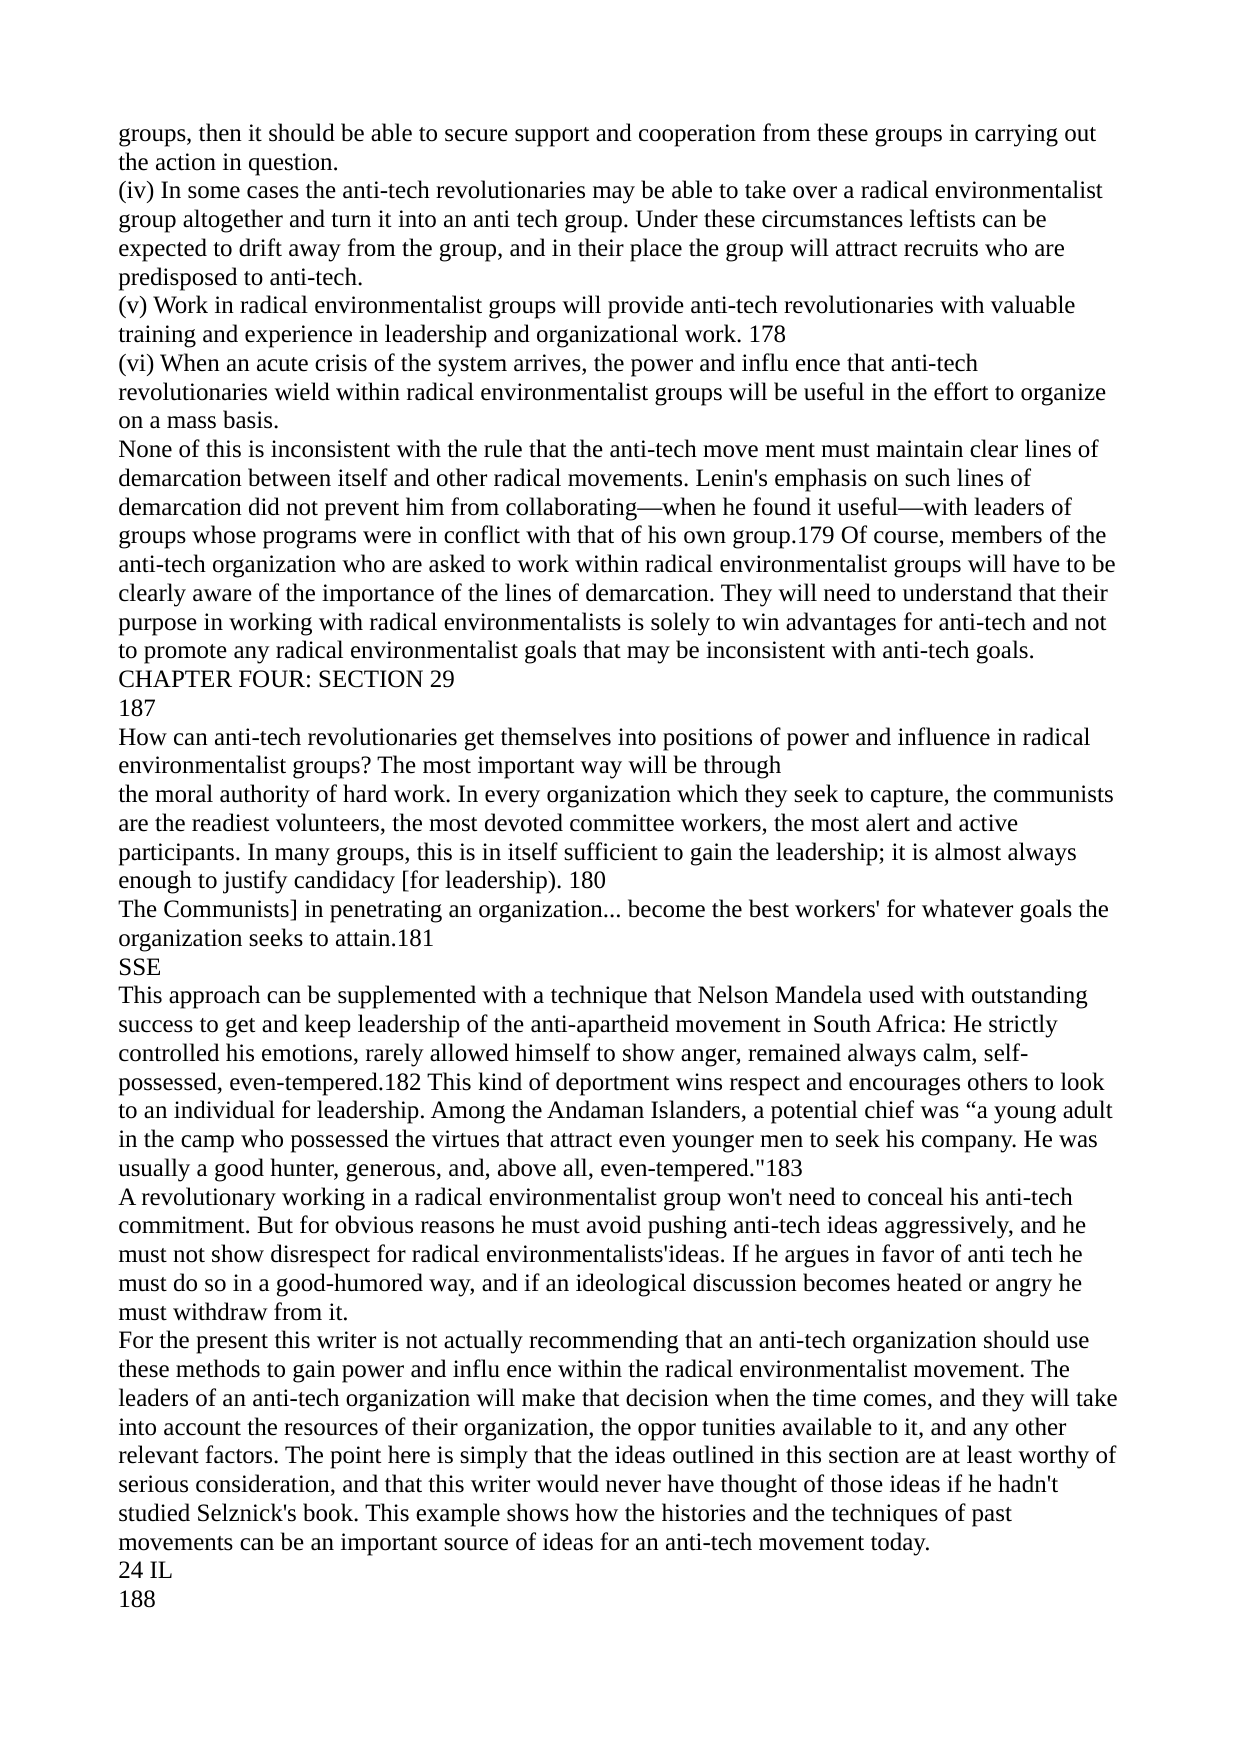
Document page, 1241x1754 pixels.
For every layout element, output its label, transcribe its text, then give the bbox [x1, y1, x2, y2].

text (iv) In some cases the anti-tech revolutionaries may be able to take over a radical environmentalist group altogether and turn it into an anti tech group. Under these circumstances leftists can be expected to drift away from the group, and in their place the group will attract recruits who are predisposed to anti-tech. [118, 176, 1122, 291]
text 188 [118, 1584, 1122, 1613]
text (vi) When an acute crisis of the system arrives, the power and influ ence that anti-tech revolutionaries wield within radical environmentalist groups will be useful in the effort to organize on a mass basis. [118, 348, 1122, 434]
text For the present this writer is not actually recommending that an anti-tech organization should use these methods to gain power and influ ence within the radical environmentalist movement. The leaders of an anti-tech organization will make that decision when the time comes, and they will take into account the resources of their organization, the oppor tunities available to it, and any other relevant factors. The point here is simply that the ideas outlined in this section are at least worthy of serious consideration, and that this writer would never have thought of those ideas if he hadn't studied Selznick's book. This example shows how the histories and the techniques of past movements can be an important source of ideas for an anti-tech movement today. [118, 1326, 1122, 1556]
text A revolutionary working in a radical environmentalist group won't need to conceal his anti-tech commitment. But for obvious reasons he must avoid pushing anti-tech ideas aggressively, and he must not show disrespect for radical environmentalists'ideas. If he argues in favor of anti tech he must do so in a good-humored way, and if an ideological discussion becomes heated or angry he must withdraw from it. [118, 1182, 1122, 1326]
text 24 IL [118, 1556, 1122, 1584]
text (v) Work in radical environmentalist groups will provide anti-tech revolutionaries with valuable training and experience in leadership and organizational work. 178 [118, 291, 1122, 348]
text The Communists] in penetrating an organization... become the best workers' for whatever goals the organization seeks to attain.181 [118, 894, 1122, 952]
text 187 [118, 693, 1122, 722]
text SSE [118, 952, 1122, 981]
text None of this is inconsistent with the rule that the anti-tech move ment must maintain clear lines of demarcation between itself and other radical movements. Lenin's emphasis on such lines of demarcation did not prevent him from collaborating—when he found it useful—with leaders of groups whose programs were in conflict with that of his own group.179 Of course, members of the anti-tech organization who are asked to work within radical environmentalist groups will have to be clearly aware of the importance of the lines of demarcation. They will need to understand that their purpose in working with radical environmentalists is solely to win advantages for anti-tech and not to promote any radical environmentalist goals that may be inconsistent with anti-tech goals. [118, 434, 1122, 664]
text CHAPTER FOUR: SECTION 29 [118, 664, 1122, 693]
text This approach can be supplemented with a technique that Nelson Mandela used with outstanding success to get and keep leadership of the anti-apartheid movement in South Africa: He strictly controlled his emotions, rarely allowed himself to show anger, remained always calm, self-possessed, even-tempered.182 This kind of deportment wins respect and encourages others to look to an individual for leadership. Among the Andaman Islanders, a potential chief was “a young adult in the camp who possessed the virtues that attract even younger men to seek his company. He was usually a good hunter, generous, and, above all, even-tempered."183 [118, 981, 1122, 1182]
text the moral authority of hard work. In every organization which they seek to capture, the communists are the readiest volunteers, the most devoted committee workers, the most alert and active participants. In many groups, this is in itself sufficient to gain the leadership; it is almost always enough to justify candidacy [for leadership). 180 [118, 779, 1122, 894]
text groups, then it should be able to secure support and cooperation from these groups in carrying out the action in question. [118, 118, 1122, 176]
text How can anti-tech revolutionaries get themselves into positions of power and influence in radical environmentalist groups? The most important way will be through [118, 722, 1122, 779]
